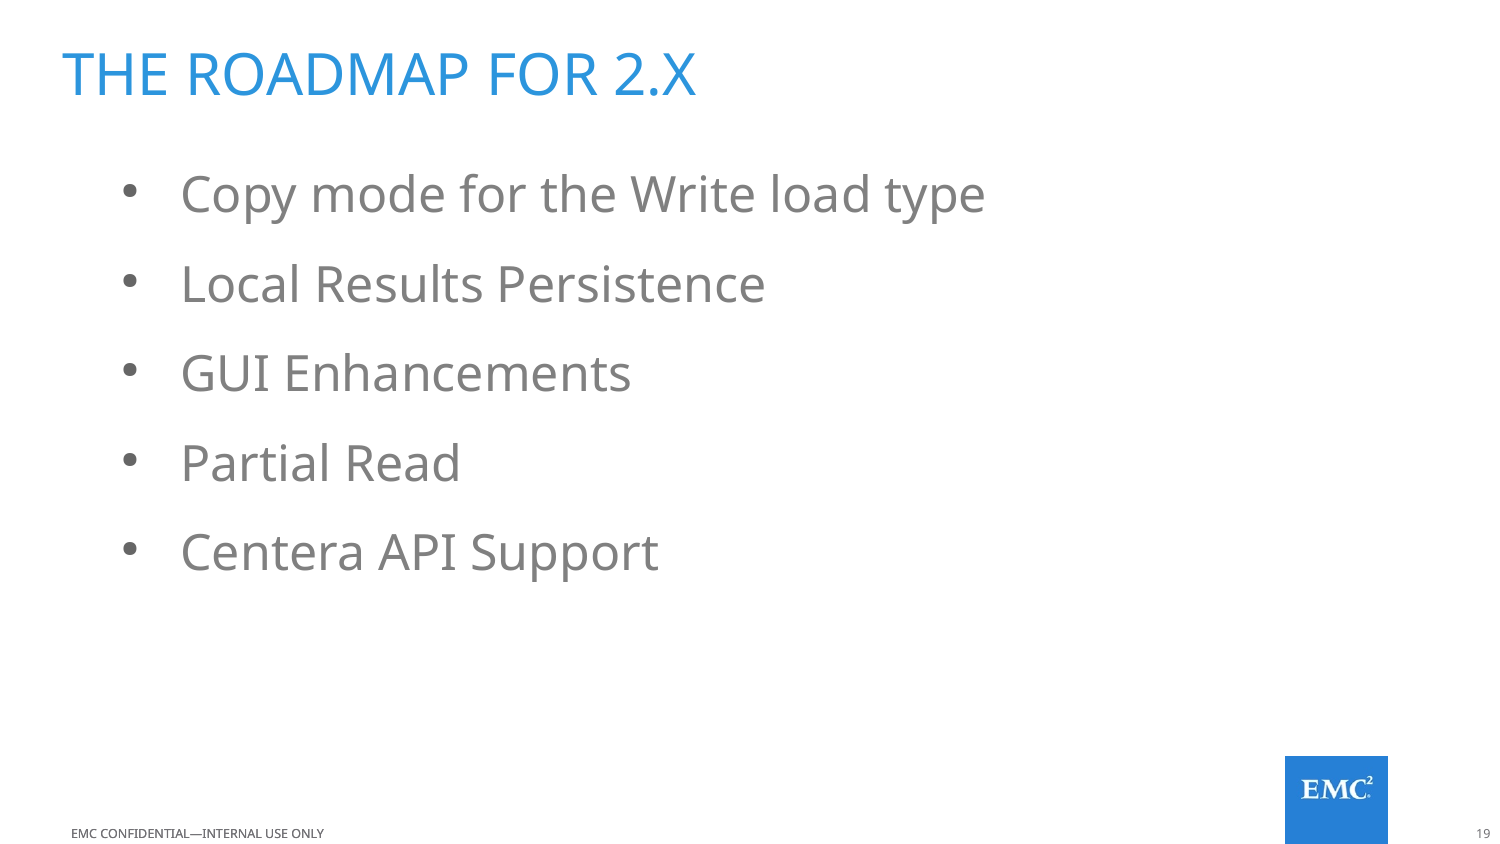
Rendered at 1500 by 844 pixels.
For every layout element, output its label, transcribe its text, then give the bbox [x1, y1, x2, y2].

list Copy mode for the Write load type Local Results Persistence GUI Enhancements Partial Read Centera API Support [62, 162, 1450, 745]
picture [1285, 756, 1388, 844]
title The Roadmap for 2.x [62, 37, 1450, 108]
